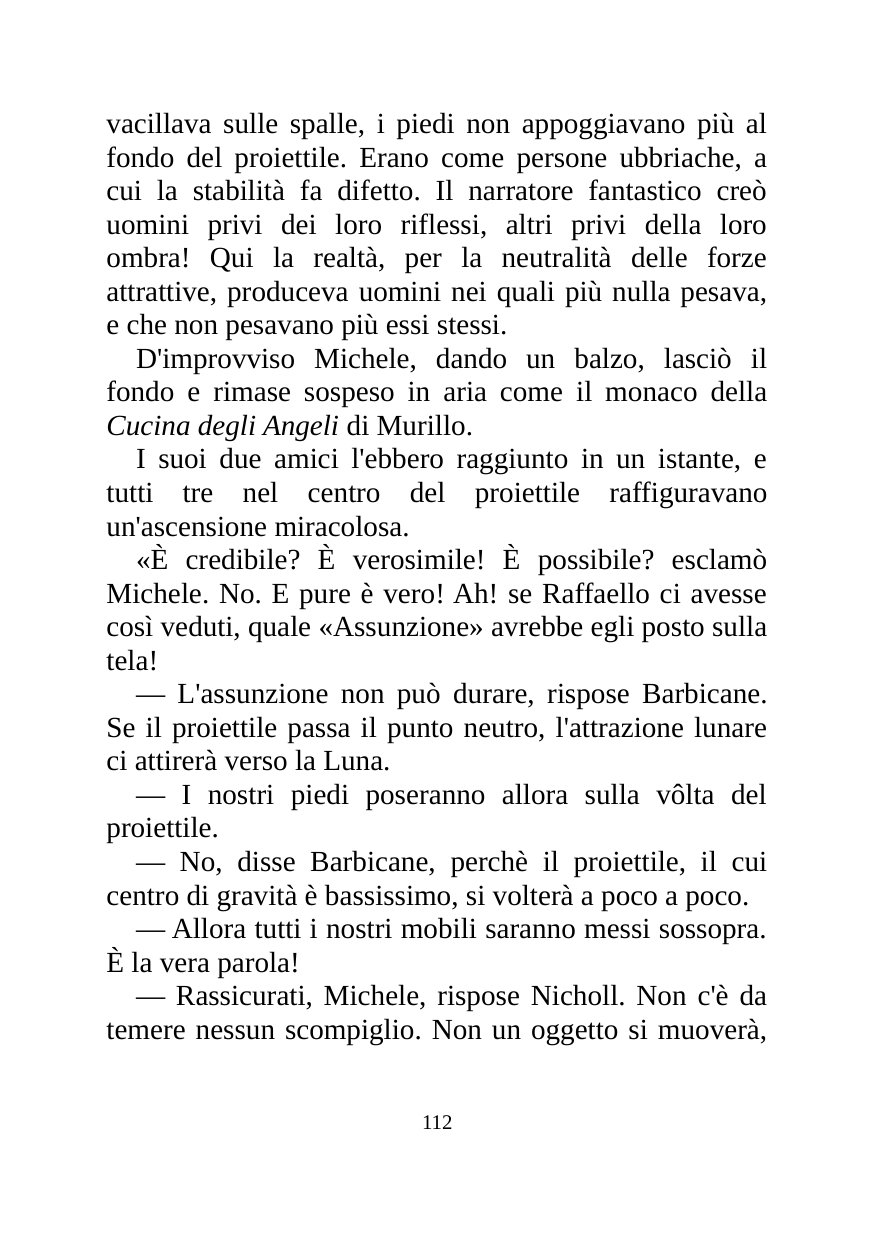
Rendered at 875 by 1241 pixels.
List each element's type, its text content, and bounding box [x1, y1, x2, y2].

text «È credibile? È verosimile! È possibile? esclamò Michele. No. E pure è vero! Ah! se Raffaello ci avesse così veduti, quale «Assunzione» avrebbe egli posto sulla tela! [106, 542, 768, 676]
text I suoi due amici l'ebbero raggiunto in un istante, e tutti tre nel centro del proiettile raffiguravano un'ascensione miracolosa. [106, 442, 768, 542]
text — Allora tutti i nostri mobili saranno messi sossopra. È la vera parola! [106, 911, 768, 978]
text — Rassicurati, Michele, rispose Nicholl. Non c'è da temere nessun scompiglio. Non un oggetto si muoverà, [106, 978, 768, 1045]
text D'improvviso Michele, dando un balzo, lasciò il fondo e rimase sospeso in aria come il monaco della Cucina degli Angeli di Murillo. [106, 341, 768, 442]
text vacillava sulle spalle, i piedi non appoggiavano più al fondo del proiettile. Erano come persone ubbriache, a cui la stabilità fa difetto. Il narratore fantastico creò uomini privi dei loro riflessi, altri privi della loro ombra! Qui la realtà, per la neutralità delle forze attrattive, produceva uomini nei quali più nulla pesava, e che non pesavano più essi stessi. [106, 106, 768, 341]
text — No, disse Barbicane, perchè il proiettile, il cui centro di gravità è bassissimo, si volterà a poco a poco. [106, 844, 768, 911]
text — I nostri piedi poseranno allora sulla vôlta del proiettile. [106, 777, 768, 844]
text — L'assunzione non può durare, rispose Barbicane. Se il proiettile passa il punto neutro, l'attrazione lunare ci attirerà verso la Luna. [106, 676, 768, 777]
